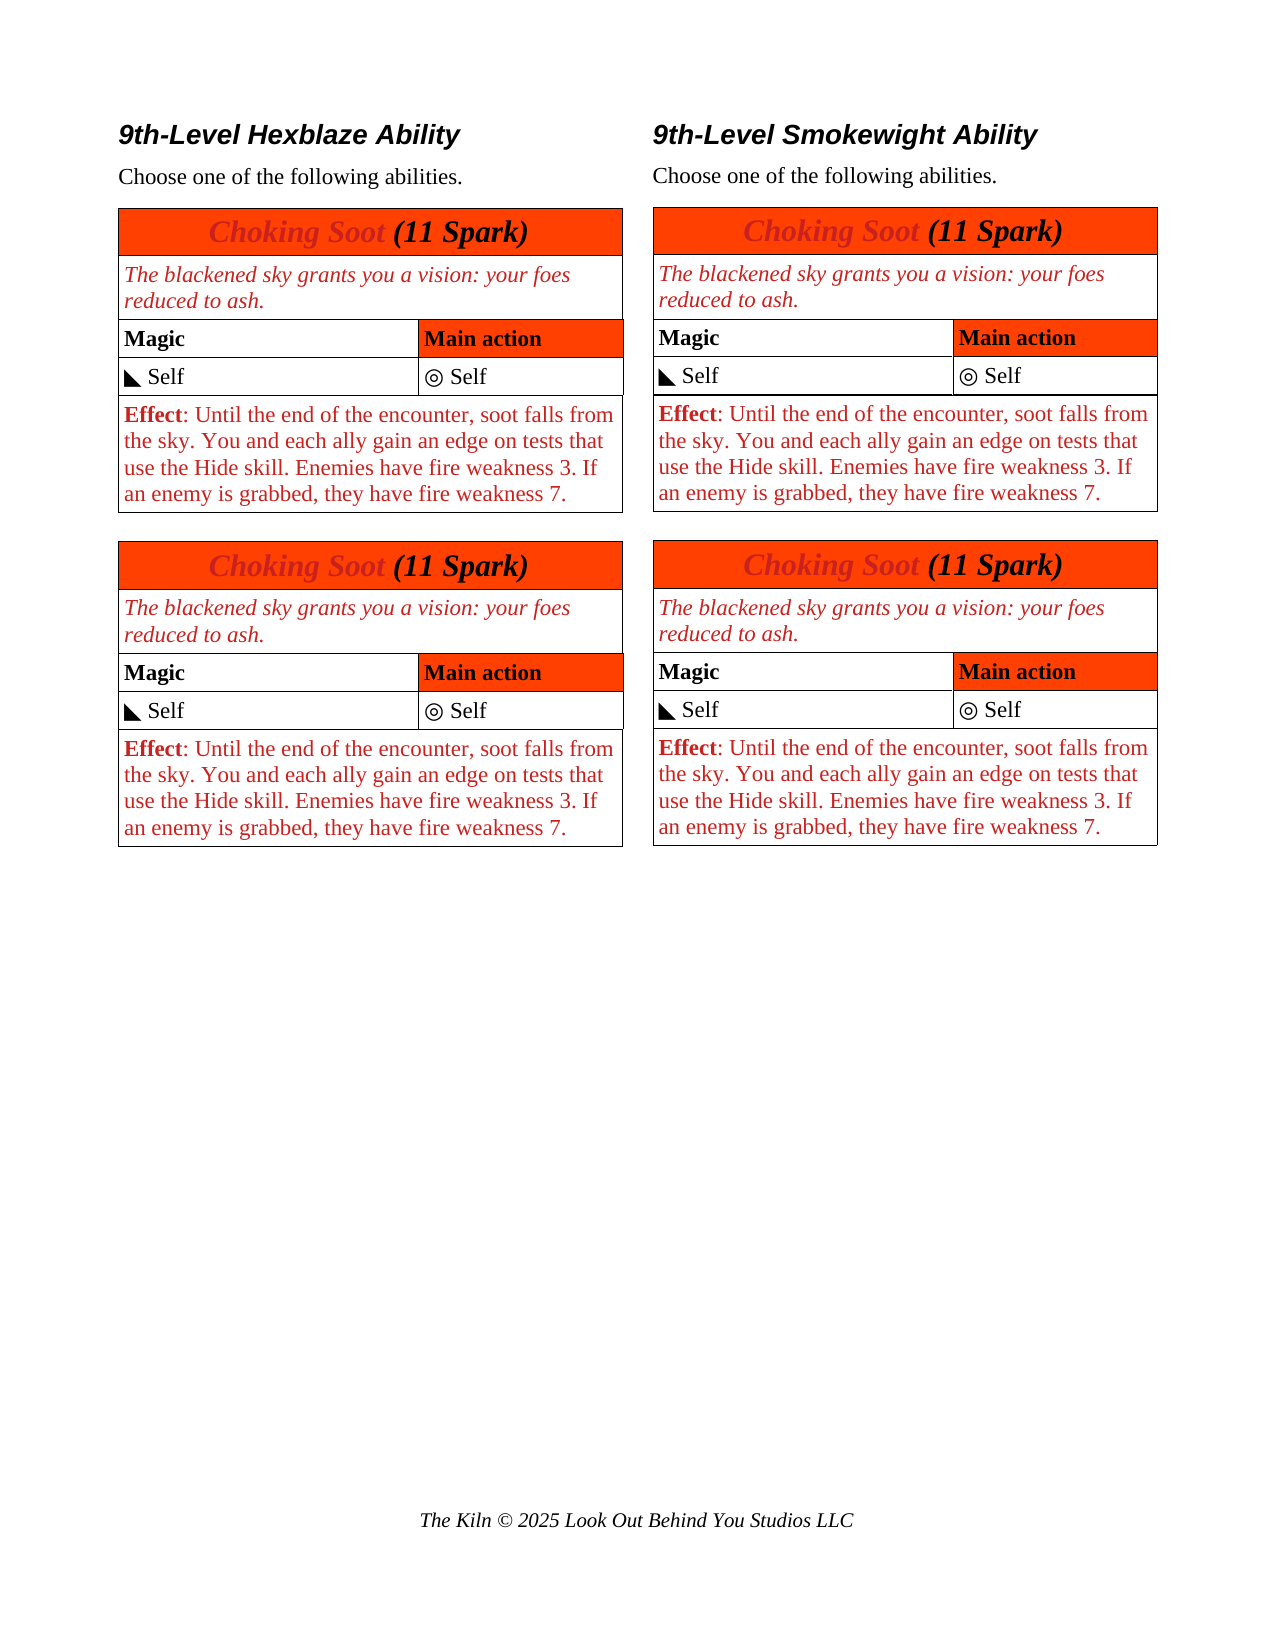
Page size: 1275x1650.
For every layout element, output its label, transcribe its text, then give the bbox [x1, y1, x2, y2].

table_cell The blackened sky grants you a vision: your foes reduced to ash. [654, 589, 1157, 652]
table_cell The blackened sky grants you a vision: your foes reduced to ash. [119, 256, 622, 319]
subtitle 9th-Level Hexblaze Ability [118, 118, 622, 150]
table_header Choking Soot (11 Spark) [654, 541, 1157, 588]
table_cell ◣ Self [119, 358, 418, 395]
table_header Choking Soot (11 Spark) [119, 542, 622, 589]
table_header Magic [654, 320, 952, 356]
table_header Magic [119, 320, 418, 357]
table_header Main action [419, 320, 623, 357]
table_cell The blackened sky grants you a vision: your foes reduced to ash. [119, 590, 622, 653]
table_cell ◎ Self [419, 692, 623, 729]
table_header Main action [419, 654, 623, 691]
table_cell ◣ Self [654, 691, 952, 728]
table_cell ◎ Self [954, 357, 1157, 394]
table_cell ◎ Self [419, 358, 623, 395]
table_header Main action [954, 653, 1157, 690]
table_header Magic [654, 653, 952, 690]
table_header Magic [119, 654, 418, 691]
table_header Main action [954, 320, 1157, 356]
subtitle Choose one of the following abilities. [118, 163, 622, 189]
table_header Effect: Until the end of the encounter, soot falls from the sky. You and each ally gain an edge on tests that use the Hide skill. Enemies have fire weakness 3. If an enemy is grabbed, they have fire weakness 7. [654, 729, 1157, 845]
subtitle Choose one of the following abilities. [652, 162, 1157, 188]
table_header Effect: Until the end of the encounter, soot falls from the sky. You and each ally gain an edge on tests that use the Hide skill. Enemies have fire weakness 3. If an enemy is grabbed, they have fire weakness 7. [654, 396, 1157, 511]
table_header Effect: Until the end of the encounter, soot falls from the sky. You and each ally gain an edge on tests that use the Hide skill. Enemies have fire weakness 3. If an enemy is grabbed, they have fire weakness 7. [119, 396, 622, 512]
table_cell ◎ Self [954, 691, 1157, 728]
table_cell The blackened sky grants you a vision: your foes reduced to ash. [654, 255, 1157, 319]
table_header Choking Soot (11 Spark) [654, 208, 1157, 254]
subtitle 9th-Level Smokewight Ability [652, 118, 1157, 150]
table_header Effect: Until the end of the encounter, soot falls from the sky. You and each ally gain an edge on tests that use the Hide skill. Enemies have fire weakness 3. If an enemy is grabbed, they have fire weakness 7. [119, 730, 622, 846]
table_cell ◣ Self [119, 692, 418, 729]
table_cell ◣ Self [654, 357, 952, 394]
table_header Choking Soot (11 Spark) [119, 209, 622, 255]
